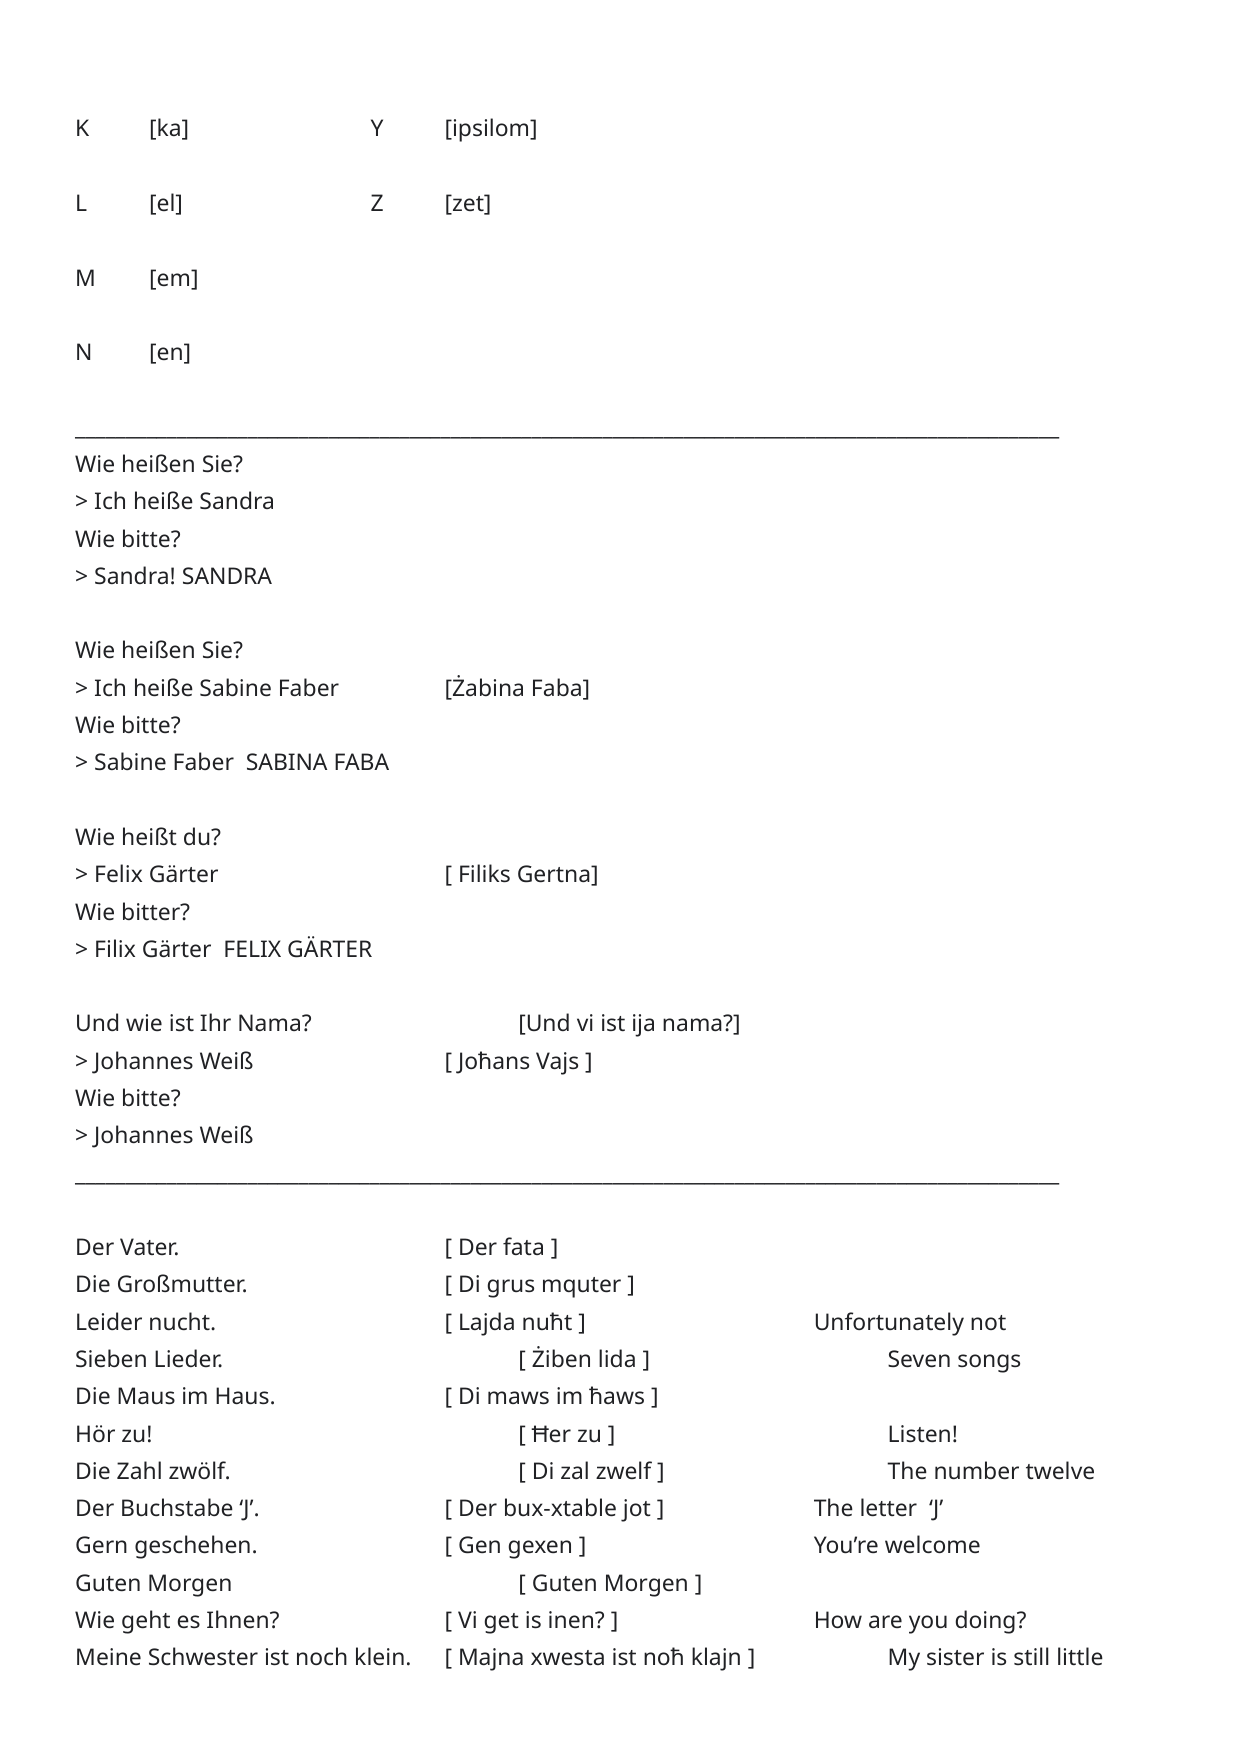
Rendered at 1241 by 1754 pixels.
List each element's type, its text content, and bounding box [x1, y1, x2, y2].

text Wie heißen Sie? [75, 448, 1165, 479]
text Der Buchstabe ‘J’. [ Der bux-xtable jot ] The letter ‘J’ [75, 1492, 1165, 1523]
text _________________________________________________________________________________________________ [75, 1156, 1165, 1188]
text > Filix Gärter FELIX GÄRTER [75, 933, 1165, 964]
text Die Zahl zwölf. [ Di zal zwelf ] The number twelve [75, 1455, 1165, 1486]
text Leider nucht. [ Lajda nuħt ] Unfortunately not [75, 1306, 1165, 1337]
text Wie geht es Ihnen? [ Vi get is inen? ] How are you doing? [75, 1604, 1165, 1635]
text Wie heißen Sie? [75, 634, 1165, 666]
text K [ka] Y [ipsilom] [75, 112, 1165, 143]
text Die Großmutter. [ Di grus mquter ] [75, 1268, 1165, 1299]
text > Johannes Weiß [75, 1119, 1165, 1150]
text Wie heißt du? [75, 821, 1165, 852]
text > Johannes Weiß [ Joħans Vajs ] [75, 1044, 1165, 1076]
text Sieben Lieder. [ Żiben lida ] Seven songs [75, 1343, 1165, 1374]
text L [el] Z [zet] [75, 187, 1165, 218]
text Gern geschehen. [ Gen gexen ] You’re welcome [75, 1529, 1165, 1561]
text Hör zu! [ Ħer zu ] Listen! [75, 1417, 1165, 1449]
text > Ich heiße Sandra [75, 485, 1165, 516]
text > Sandra! SANDRA [75, 560, 1165, 591]
text Wie bitter? [75, 895, 1165, 927]
text Wie bitte? [75, 1082, 1165, 1113]
text > Sabine Faber SABINA FABA [75, 746, 1165, 777]
text M [em] [75, 261, 1165, 293]
text > Ich heiße Sabine Faber [Żabina Faba] [75, 672, 1165, 703]
text Die Maus im Haus. [ Di maws im ħaws ] [75, 1380, 1165, 1411]
text _________________________________________________________________________________________________ [75, 411, 1165, 442]
text Wie bitte? [75, 522, 1165, 554]
text Guten Morgen [ Guten Morgen ] [75, 1567, 1165, 1598]
text Und wie ist Ihr Nama? [Und vi ist ija nama?] [75, 1007, 1165, 1038]
text Der Vater. [ Der fata ] [75, 1231, 1165, 1262]
text Wie bitte? [75, 709, 1165, 740]
text N [en] [75, 336, 1165, 367]
text > Felix Gärter [ Filiks Gertna] [75, 858, 1165, 889]
text Meine Schwester ist noch klein. [ Majna xwesta ist noħ klajn ] My sister is still little [75, 1641, 1165, 1672]
